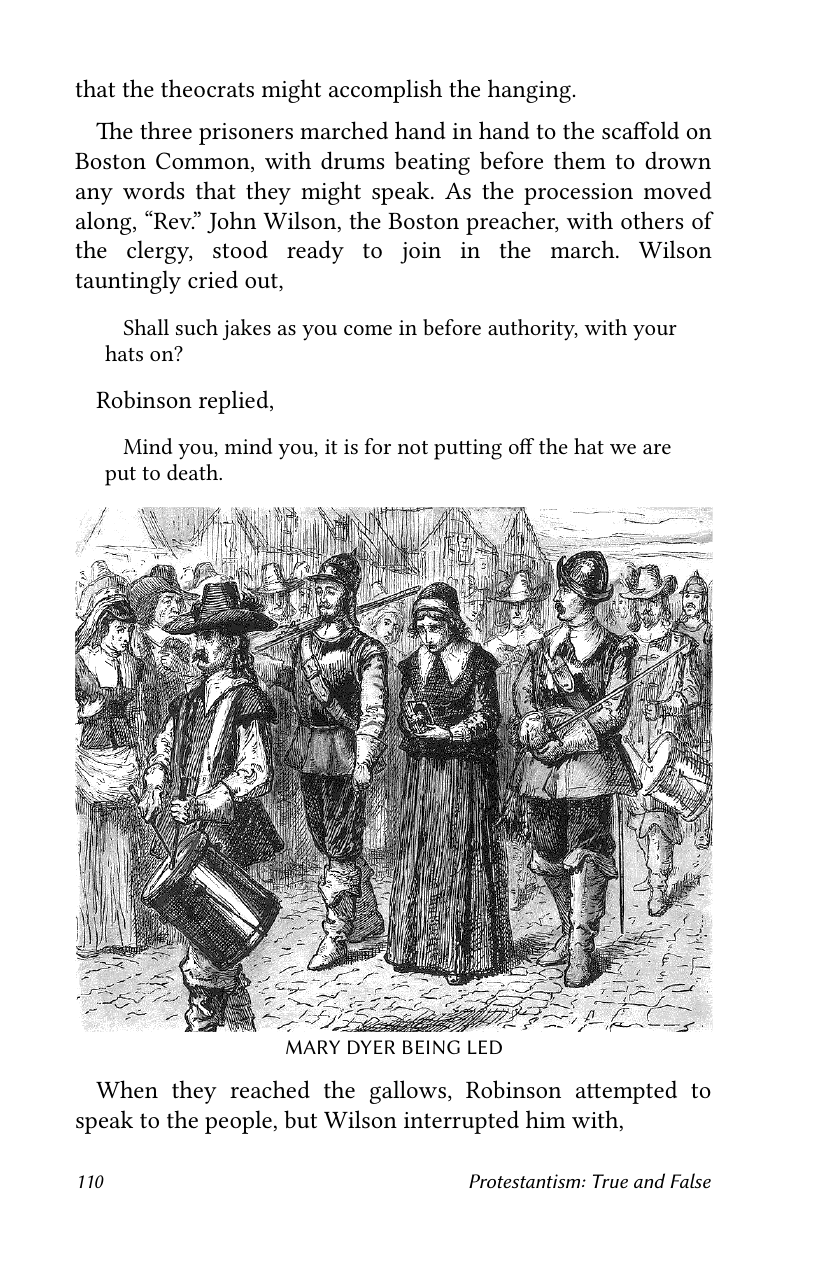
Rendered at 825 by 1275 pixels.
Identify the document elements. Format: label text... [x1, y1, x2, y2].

text MARY DYER BEING LED [90, 1032, 697, 1060]
text Mind you, mind you, it is for not putting off the hat we are put to death. [105, 434, 682, 486]
picture [75, 507, 713, 1032]
text Robinson replied, [75, 386, 712, 414]
text When they reached the gallows, Robinson attempted to speak to the people, but Wilson interrupted him with, [75, 1060, 712, 1134]
text The three prisoners marched hand in hand to the scaffold on Boston Common, with drums beating before them to drown any words that they might speak. As the procession moved along, “Rev.” John Wilson, the Boston preacher, with others of the clergy, stood ready to join in the march. Wilson tauntingly cried out, [75, 117, 712, 295]
text that the theocrats might accomplish the hanging. [75, 75, 712, 103]
text Shall such jakes as you come in before authority, with your hats on? [105, 314, 682, 367]
